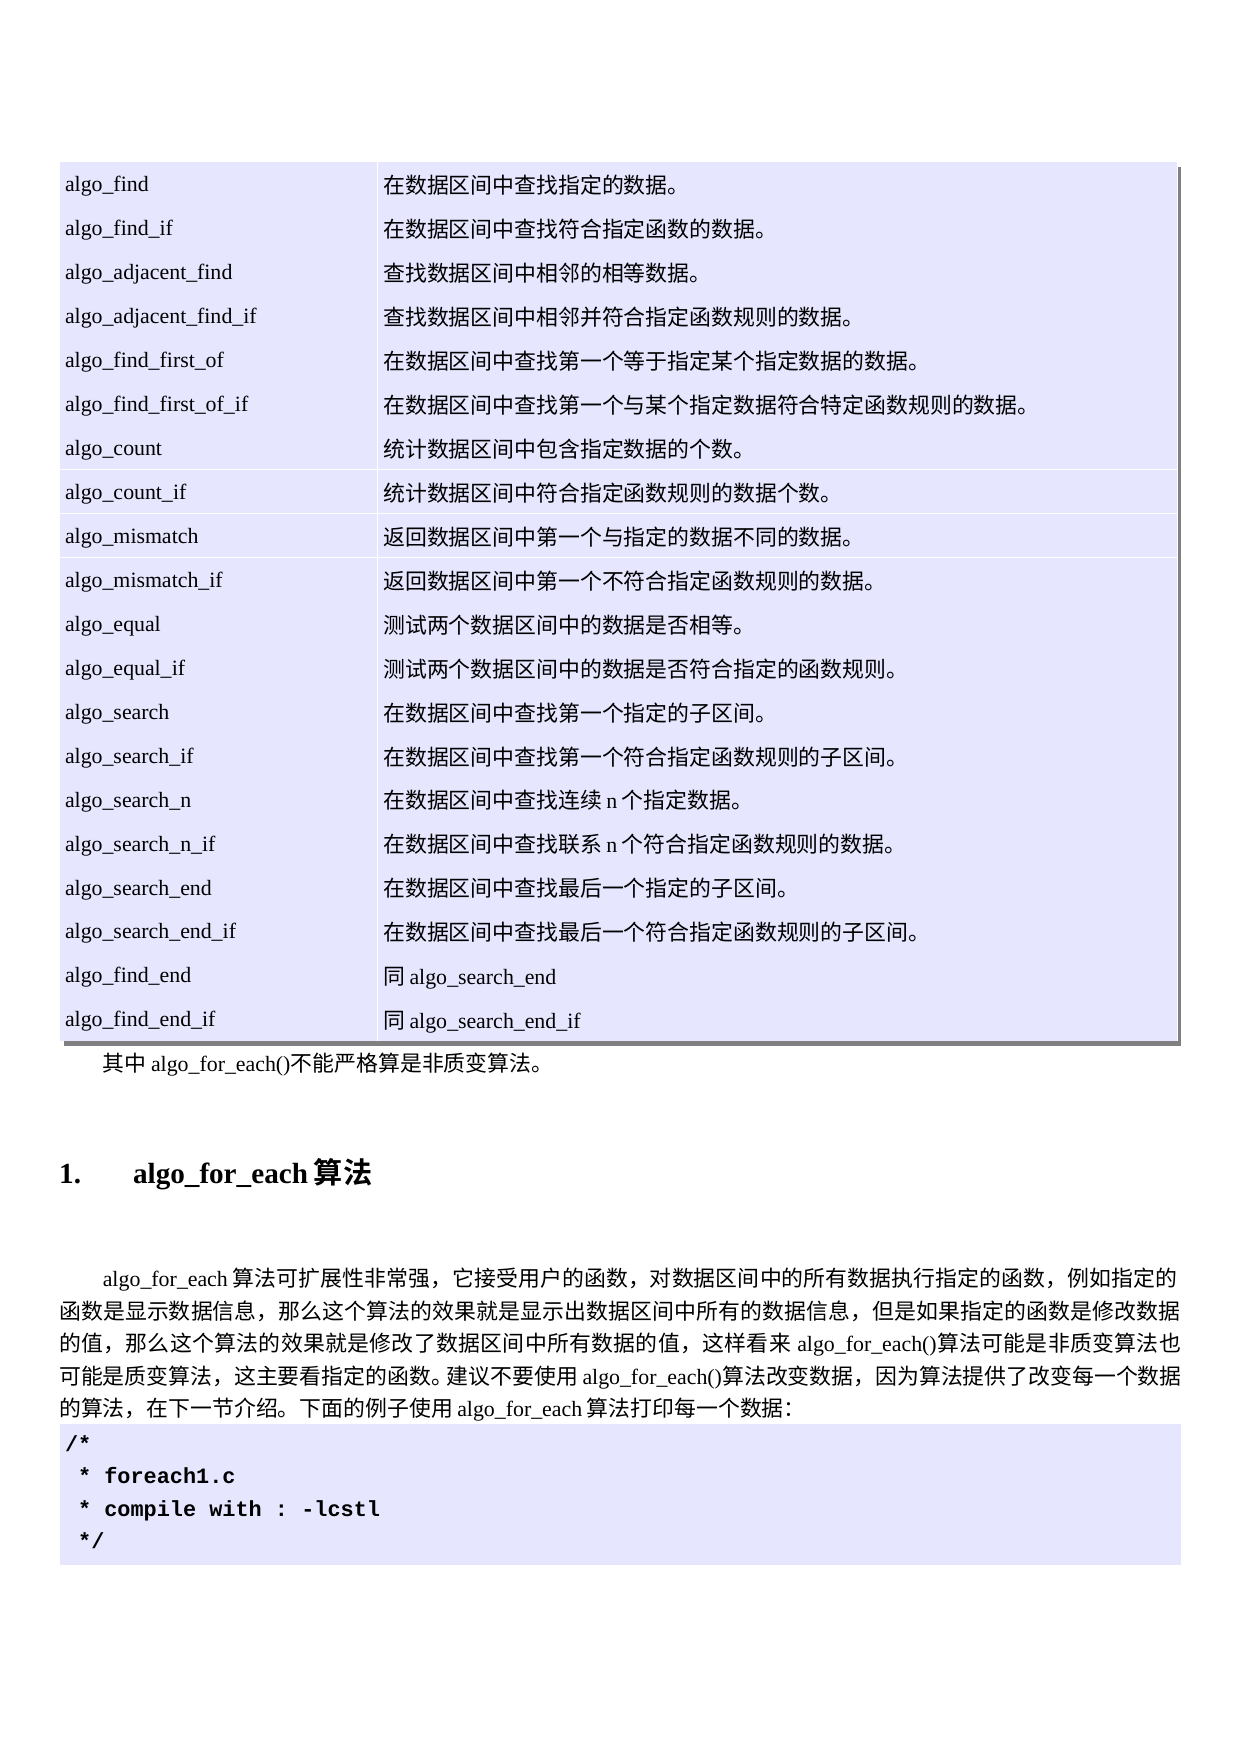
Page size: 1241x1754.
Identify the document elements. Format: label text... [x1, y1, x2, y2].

table_cell algo_adjacent_find [60, 250, 377, 294]
table_cell 查找数据区间中相邻并符合指定函数规则的数据。 [378, 294, 1177, 338]
table_cell algo_search_end_if [60, 909, 377, 953]
table_cell 在数据区间中查找第一个与某个指定数据符合特定函数规则的数据。 [378, 382, 1177, 426]
table_cell 返回数据区间中第一个不符合指定函数规则的数据。 [378, 558, 1177, 601]
table_cell algo_count_if [60, 470, 377, 513]
table_cell 统计数据区间中包含指定数据的个数。 [378, 426, 1177, 469]
table_cell algo_mismatch [60, 514, 377, 557]
table_cell algo_find_first_of [60, 338, 377, 382]
table_cell algo_find_first_of_if [60, 382, 377, 426]
text algo_for_each算法可扩展性非常强，它接受用户的函数，对数据区间中的所有数据执行指定的函数，例如指定的函数是显示数据信息，那么这个算法的效果就是显示出数据区间中所有的数据信息，但是如果指定的函数是修改数据的值，那么这个算法的效果就是修改了数据区间中所有数据的值，这样看来algo_for_each()算法可能是非质变算法也可能是质变算法，这主要看指定的函数。建议不要使用algo_for_each()算法改变数据，因为算法提供了改变每一个数据的算法，在下一节介绍。下面的例子使用algo_for_each算法打印每一个数据： [59, 1261, 1181, 1423]
table_cell 在数据区间中查找第一个指定的子区间。 [378, 689, 1177, 733]
table_cell 在数据区间中查找符合指定函数的数据。 [378, 206, 1177, 250]
table_cell 在数据区间中查找连续n个指定数据。 [378, 777, 1177, 821]
subtitle algo_for_each算法 [59, 1138, 1181, 1203]
table_cell 同algo_search_end [378, 953, 1177, 997]
table_cell 在数据区间中查找第一个符合指定函数规则的子区间。 [378, 733, 1177, 777]
text 其中algo_for_each()不能严格算是非质变算法。 [59, 1046, 1181, 1078]
table_cell algo_mismatch_if [60, 558, 377, 601]
table_cell algo_search_end [60, 865, 377, 909]
table_cell 返回数据区间中第一个与指定的数据不同的数据。 [378, 514, 1177, 557]
table_cell 在数据区间中查找第一个等于指定某个指定数据的数据。 [378, 338, 1177, 382]
table_cell algo_find [60, 162, 377, 206]
table_cell 测试两个数据区间中的数据是否符合指定的函数规则。 [378, 645, 1177, 689]
table_cell algo_search [60, 689, 377, 733]
table_cell algo_search_if [60, 733, 377, 777]
table_cell algo_equal_if [60, 645, 377, 689]
table_cell 查找数据区间中相邻的相等数据。 [378, 250, 1177, 294]
table_cell algo_search_n [60, 777, 377, 821]
table_cell algo_find_end_if [60, 997, 377, 1041]
table_cell algo_find_if [60, 206, 377, 250]
table_cell algo_adjacent_find_if [60, 294, 377, 338]
table_cell 在数据区间中查找最后一个符合指定函数规则的子区间。 [378, 909, 1177, 953]
table_cell algo_find_end [60, 953, 377, 997]
table_cell algo_count [60, 426, 377, 469]
table_cell 在数据区间中查找联系n个符合指定函数规则的数据。 [378, 821, 1177, 865]
table_cell 同algo_search_end_if [378, 997, 1177, 1041]
table_cell 在数据区间中查找指定的数据。 [378, 162, 1177, 206]
table_cell 测试两个数据区间中的数据是否相等。 [378, 601, 1177, 645]
table_header /* * foreach1.c * compile with : -lcstl */ [60, 1424, 1181, 1565]
table_cell algo_equal [60, 601, 377, 645]
table_cell algo_search_n_if [60, 821, 377, 865]
table_cell 在数据区间中查找最后一个指定的子区间。 [378, 865, 1177, 909]
table_cell 统计数据区间中符合指定函数规则的数据个数。 [378, 470, 1177, 513]
